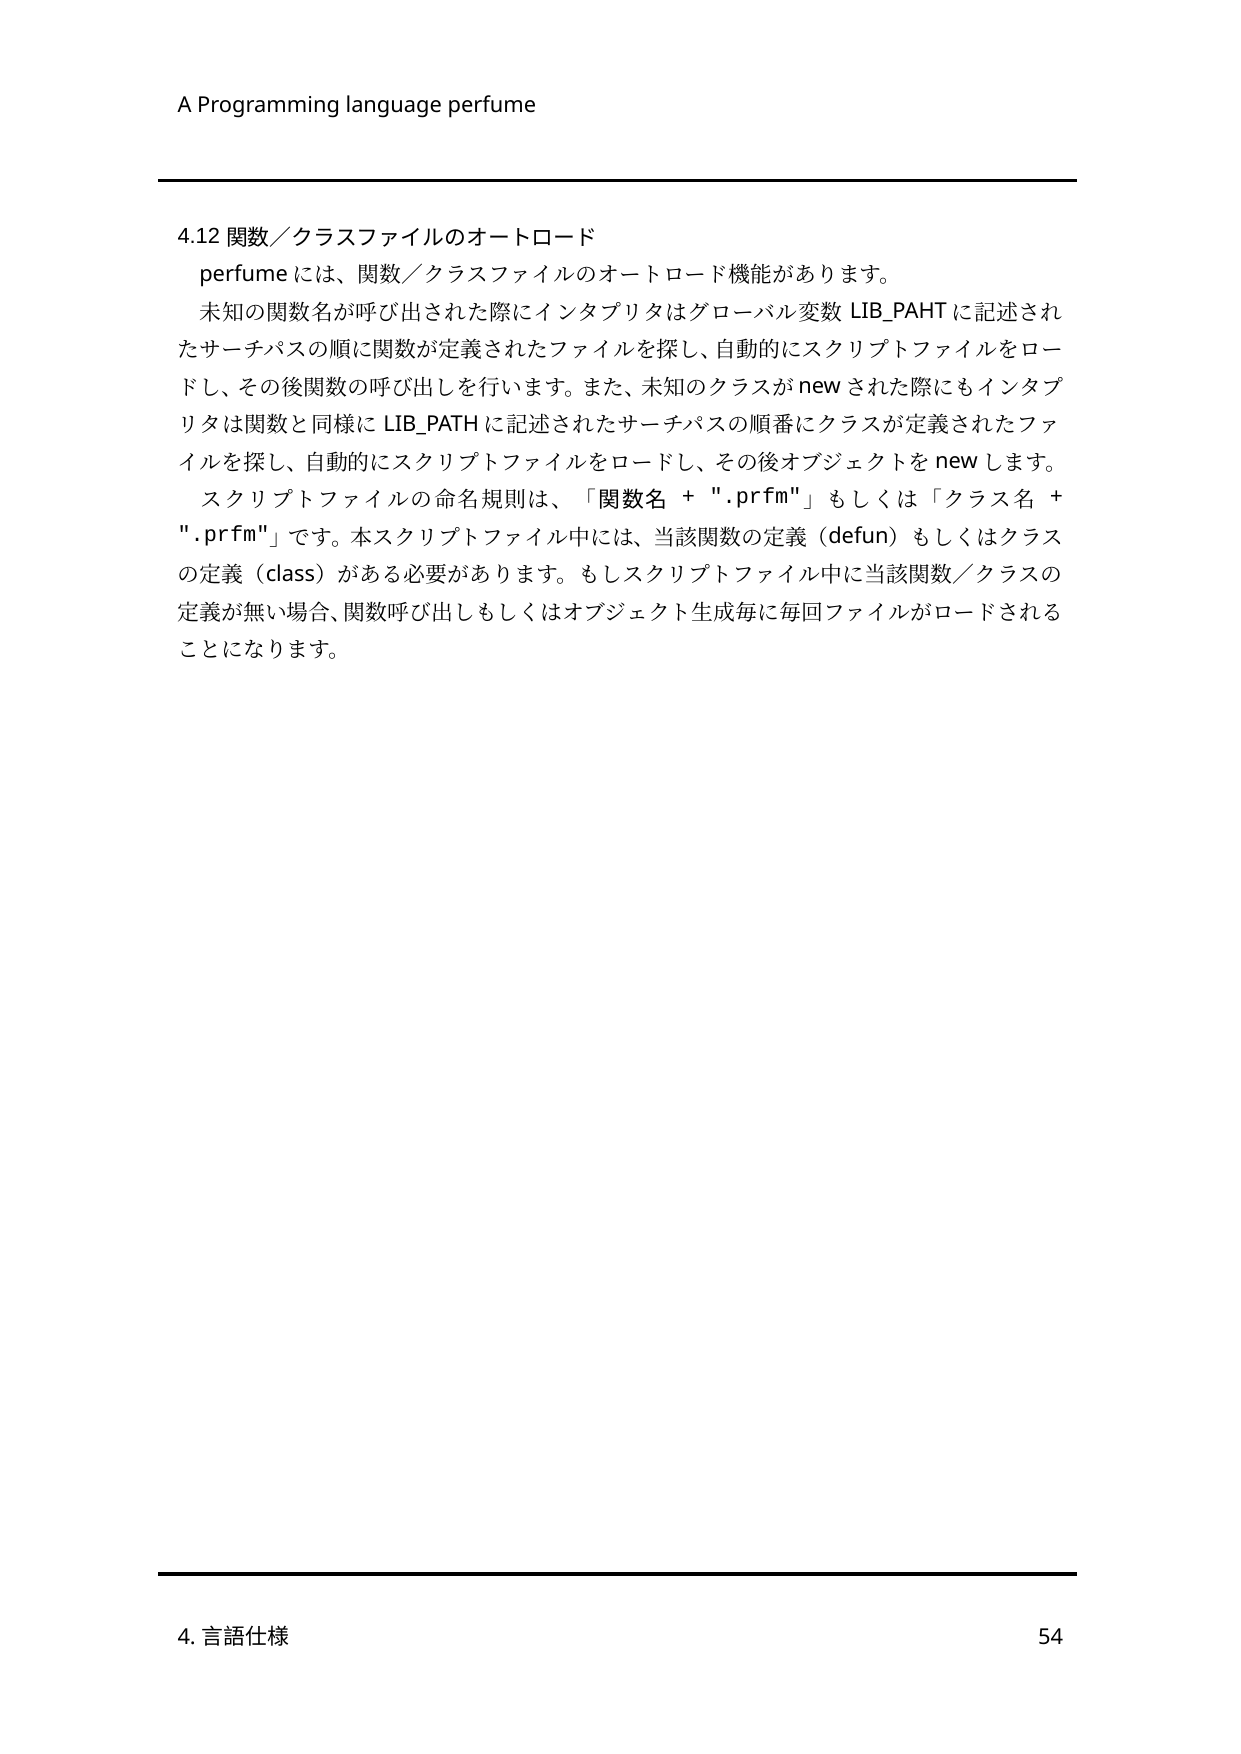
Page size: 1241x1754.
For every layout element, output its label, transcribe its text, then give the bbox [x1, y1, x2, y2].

text perfumeには、関数／クラスファイルのオートロード機能があります。 [177, 254, 1063, 292]
text スクリプトファイルの命名規則は、「関数名 + ".prfm"」もしくは「クラス名 + ".prfm"」です。本スクリプトファイル中には、当該関数の定義（defun）もしくはクラスの定義（class）がある必要があります。もしスクリプトファイル中に当該関数／クラスの定義が無い場合、関数呼び出しもしくはオブジェクト生成毎に毎回ファイルがロードされることになります。 [177, 479, 1063, 667]
text 未知の関数名が呼び出された際にインタプリタはグローバル変数LIB_PAHTに記述されたサーチパスの順に関数が定義されたファイルを探し、自動的にスクリプトファイルをロードし、その後関数の呼び出しを行います。また、未知のクラスがnewされた際にもインタプリタは関数と同様にLIB_PATHに記述されたサーチパスの順番にクラスが定義されたファイルを探し、自動的にスクリプトファイルをロードし、その後オブジェクトをnewします。 [177, 292, 1063, 479]
subtitle 4.12 関数／クラスファイルのオートロード [177, 217, 1063, 254]
